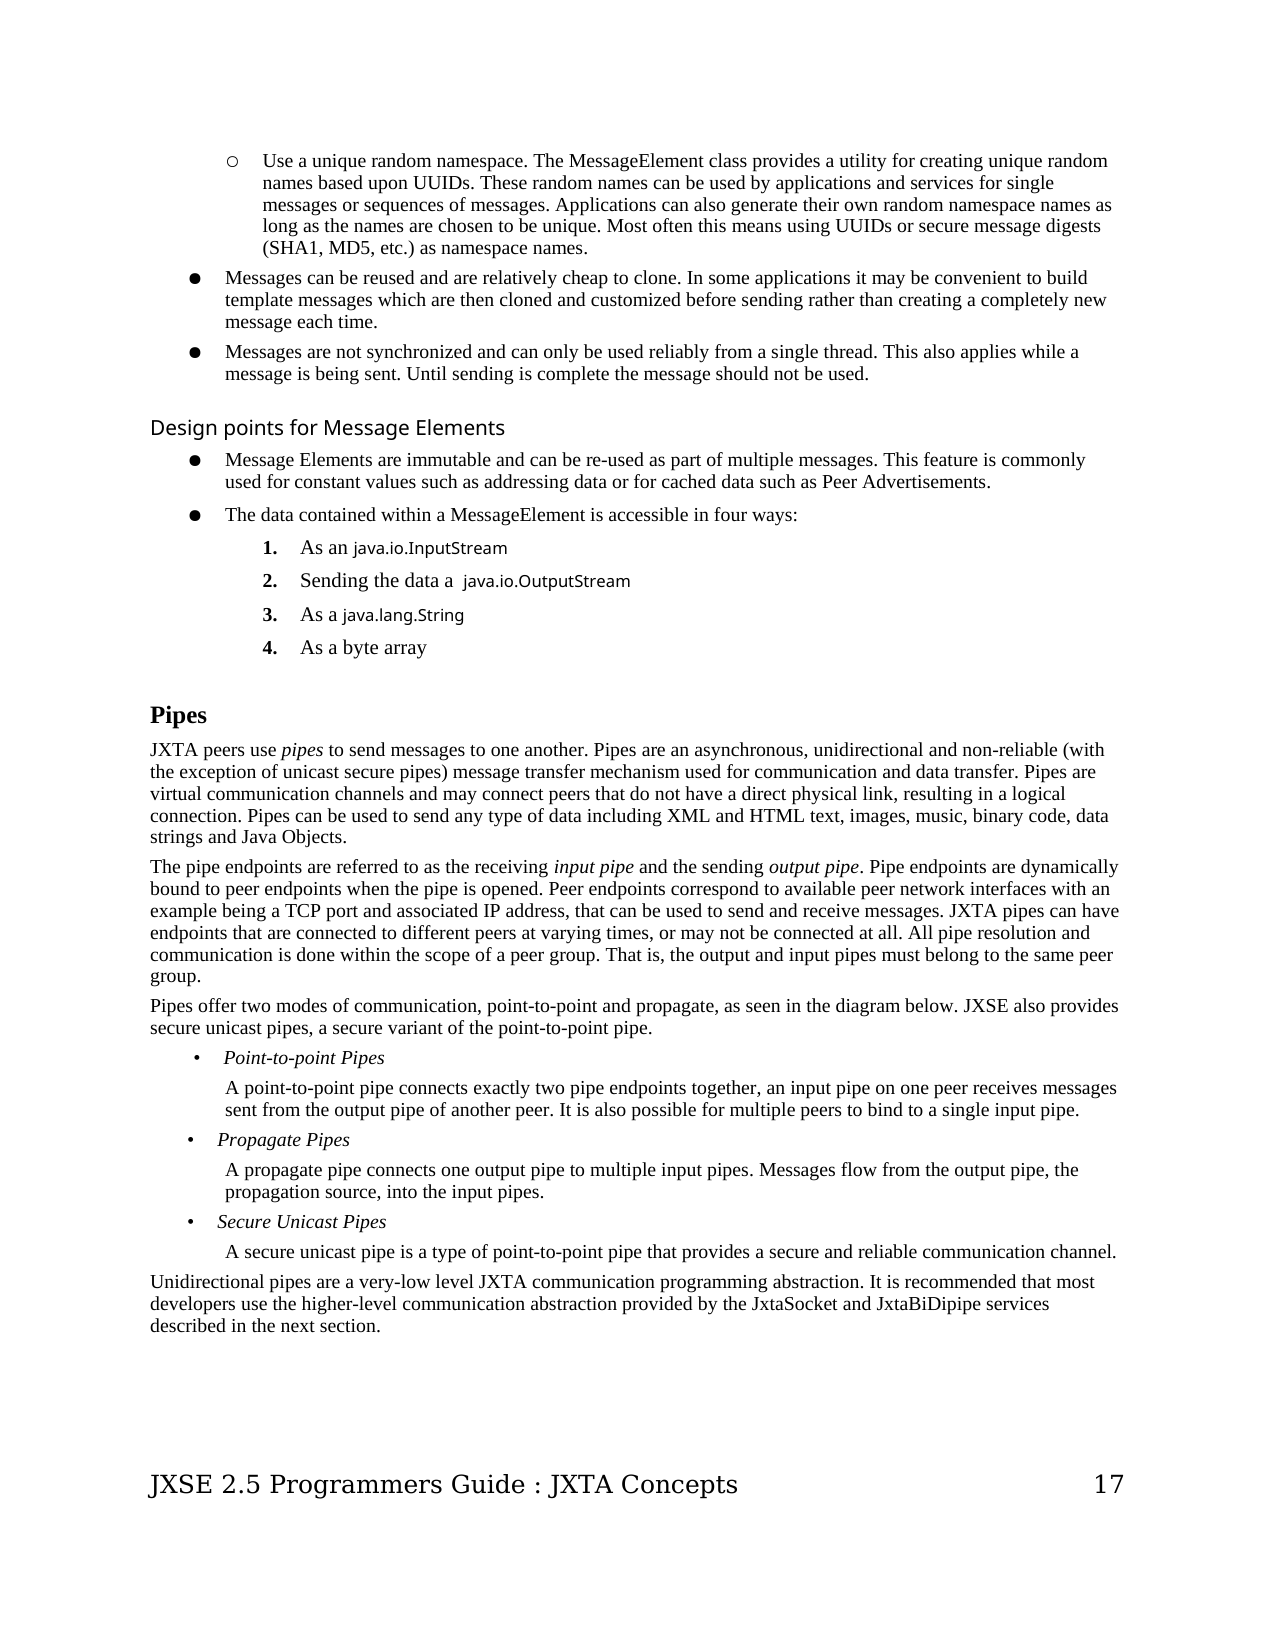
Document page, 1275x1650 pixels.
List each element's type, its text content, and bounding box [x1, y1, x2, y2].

text The pipe endpoints are referred to as the receiving input pipe and the sending output pipe. Pipe endpoints are dynamically bound to peer endpoints when the pipe is opened. Peer endpoints correspond to available peer network interfaces with an example being a TCP port and associated IP address, that can be used to send and receive messages. JXTA pipes can have endpoints that are connected to different peers at varying times, or may not be connected at all. All pipe resolution and communication is done within the scope of a peer group. That is, the output and input pipes must belong to the same peer group. [150, 856, 1125, 987]
text Pipes [150, 701, 1125, 729]
text A secure unicast pipe is a type of point-to-point pipe that provides a secure and reliable communication channel. [225, 1241, 1125, 1263]
text A point-to-point pipe connects exactly two pipe endpoints together, an input pipe on one peer receives messages sent from the output pipe of another peer. It is also possible for multiple peers to bind to a single input pipe. [225, 1077, 1125, 1121]
subtitle Design points for Message Elements [150, 413, 1125, 441]
list Sending the data a java.io.OutputStream [262, 568, 1125, 593]
list Use a unique random namespace. The MessageElement class provides a utility for creating unique random names based upon UUIDs. These random names can be used by applications and services for single messages or sequences of messages. Applications can also generate their own random namespace names as long as the names are chosen to be unique. Most often this means using UUIDs or secure message digests (SHA1, MD5, etc.) as namespace names. [225, 150, 1125, 259]
list As a byte array [262, 634, 1125, 659]
list Message Elements are immutable and can be re-used as part of multiple messages. This feature is commonly used for constant values such as addressing data or for cached data such as Peer Advertisements. [187, 449, 1125, 493]
text Pipes offer two modes of communication, point-to-point and propagate, as seen in the diagram below. JXSE also provides secure unicast pipes, a secure variant of the point-to-point pipe. [150, 995, 1125, 1039]
list The data contained within a MessageElement is accessible in four ways: [187, 501, 1125, 526]
list Propagate Pipes [187, 1129, 1125, 1151]
list Messages can be reused and are relatively cheap to clone. In some applications it may be convenient to build template messages which are then cloned and customized before sending rather than creating a completely new message each time. [187, 267, 1125, 332]
list Secure Unicast Pipes [187, 1211, 1125, 1233]
text JXTA peers use pipes to send messages to one another. Pipes are an asynchronous, unidirectional and non-reliable (with the exception of unicast secure pipes) message transfer mechanism used for communication and data transfer. Pipes are virtual communication channels and may connect peers that do not have a direct physical link, resulting in a logical connection. Pipes can be used to send any type of data including XML and HTML text, images, music, binary code, data strings and Java Objects. [150, 739, 1125, 848]
list As a java.lang.String [262, 601, 1125, 626]
text Unidirectional pipes are a very-low level JXTA communication programming abstraction. It is recommended that most developers use the higher-level communication abstraction provided by the JxtaSocket and JxtaBiDipipe services described in the next section. [150, 1271, 1125, 1337]
list Point-to-point Pipes [194, 1047, 1125, 1069]
text A propagate pipe connects one output pipe to multiple input pipes. Messages flow from the output pipe, the propagation source, into the input pipes. [225, 1159, 1125, 1203]
list As an java.io.InputStream [262, 534, 1125, 559]
list Messages are not synchronized and can only be used reliably from a single thread. This also applies while a message is being sent. Until sending is complete the message should not be used. [187, 341, 1125, 384]
